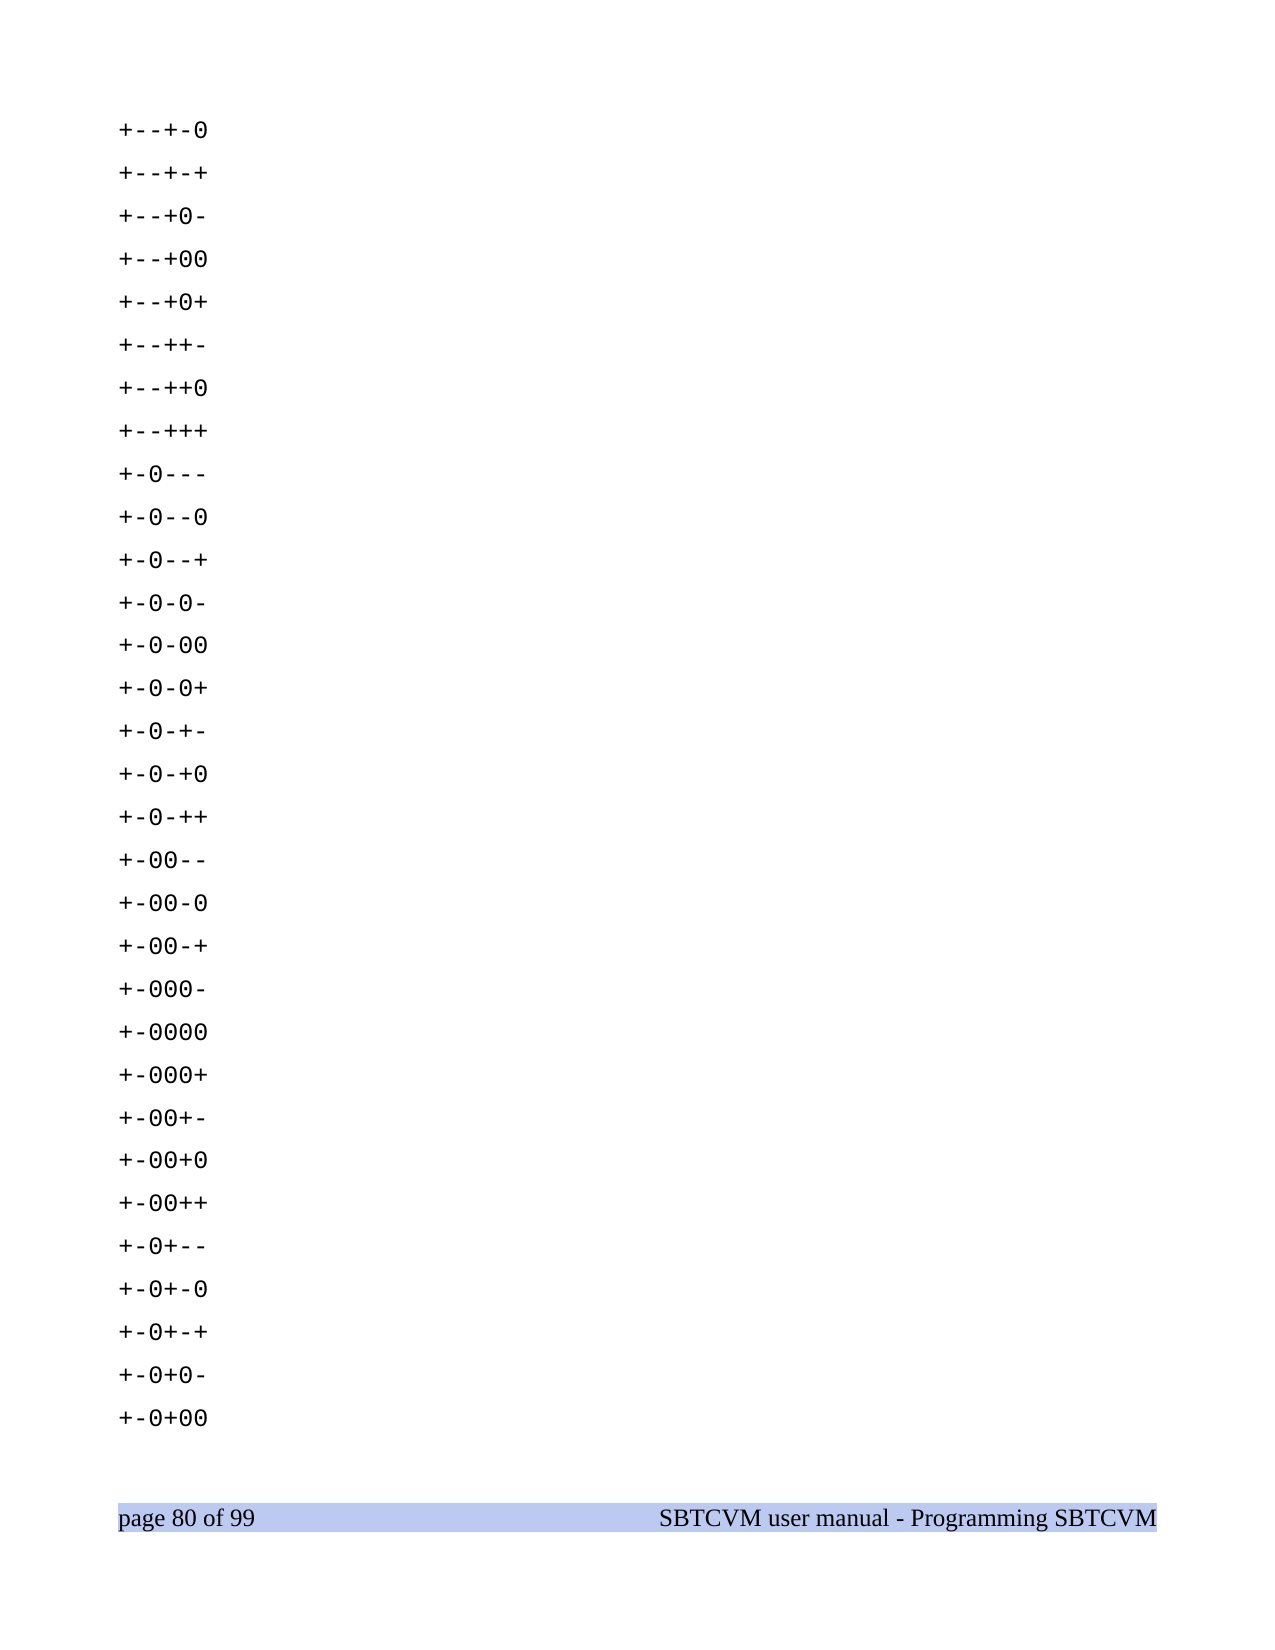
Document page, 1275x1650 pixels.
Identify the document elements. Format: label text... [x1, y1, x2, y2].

text +--+++ [118, 418, 1157, 447]
text +-000- [118, 976, 1157, 1005]
text +--+0- [118, 204, 1157, 232]
text +-0--0 [118, 504, 1157, 533]
text +-0+0- [118, 1363, 1157, 1391]
text +-0-0- [118, 590, 1157, 618]
text +--++0 [118, 376, 1157, 404]
text +-00+- [118, 1105, 1157, 1133]
text +-0-+- [118, 719, 1157, 747]
text +-0--+ [118, 547, 1157, 576]
text +-00-- [118, 848, 1157, 876]
text +--+-0 [118, 118, 1157, 146]
text +-00-0 [118, 891, 1157, 919]
text +-00+0 [118, 1148, 1157, 1176]
text +--+-+ [118, 161, 1157, 189]
text +-00++ [118, 1191, 1157, 1219]
text +-0+-- [118, 1234, 1157, 1262]
text +-0+-0 [118, 1277, 1157, 1305]
text +--++- [118, 333, 1157, 361]
text +-0000 [118, 1019, 1157, 1048]
text +--+00 [118, 247, 1157, 275]
text +-00-+ [118, 933, 1157, 962]
text +-0--- [118, 461, 1157, 490]
text +-000+ [118, 1062, 1157, 1091]
text +--+0+ [118, 290, 1157, 318]
text +-0-+0 [118, 762, 1157, 790]
text +-0-0+ [118, 676, 1157, 704]
text +-0+-+ [118, 1320, 1157, 1348]
text +-0-00 [118, 633, 1157, 661]
text +-0-++ [118, 805, 1157, 833]
text +-0+00 [118, 1406, 1157, 1434]
